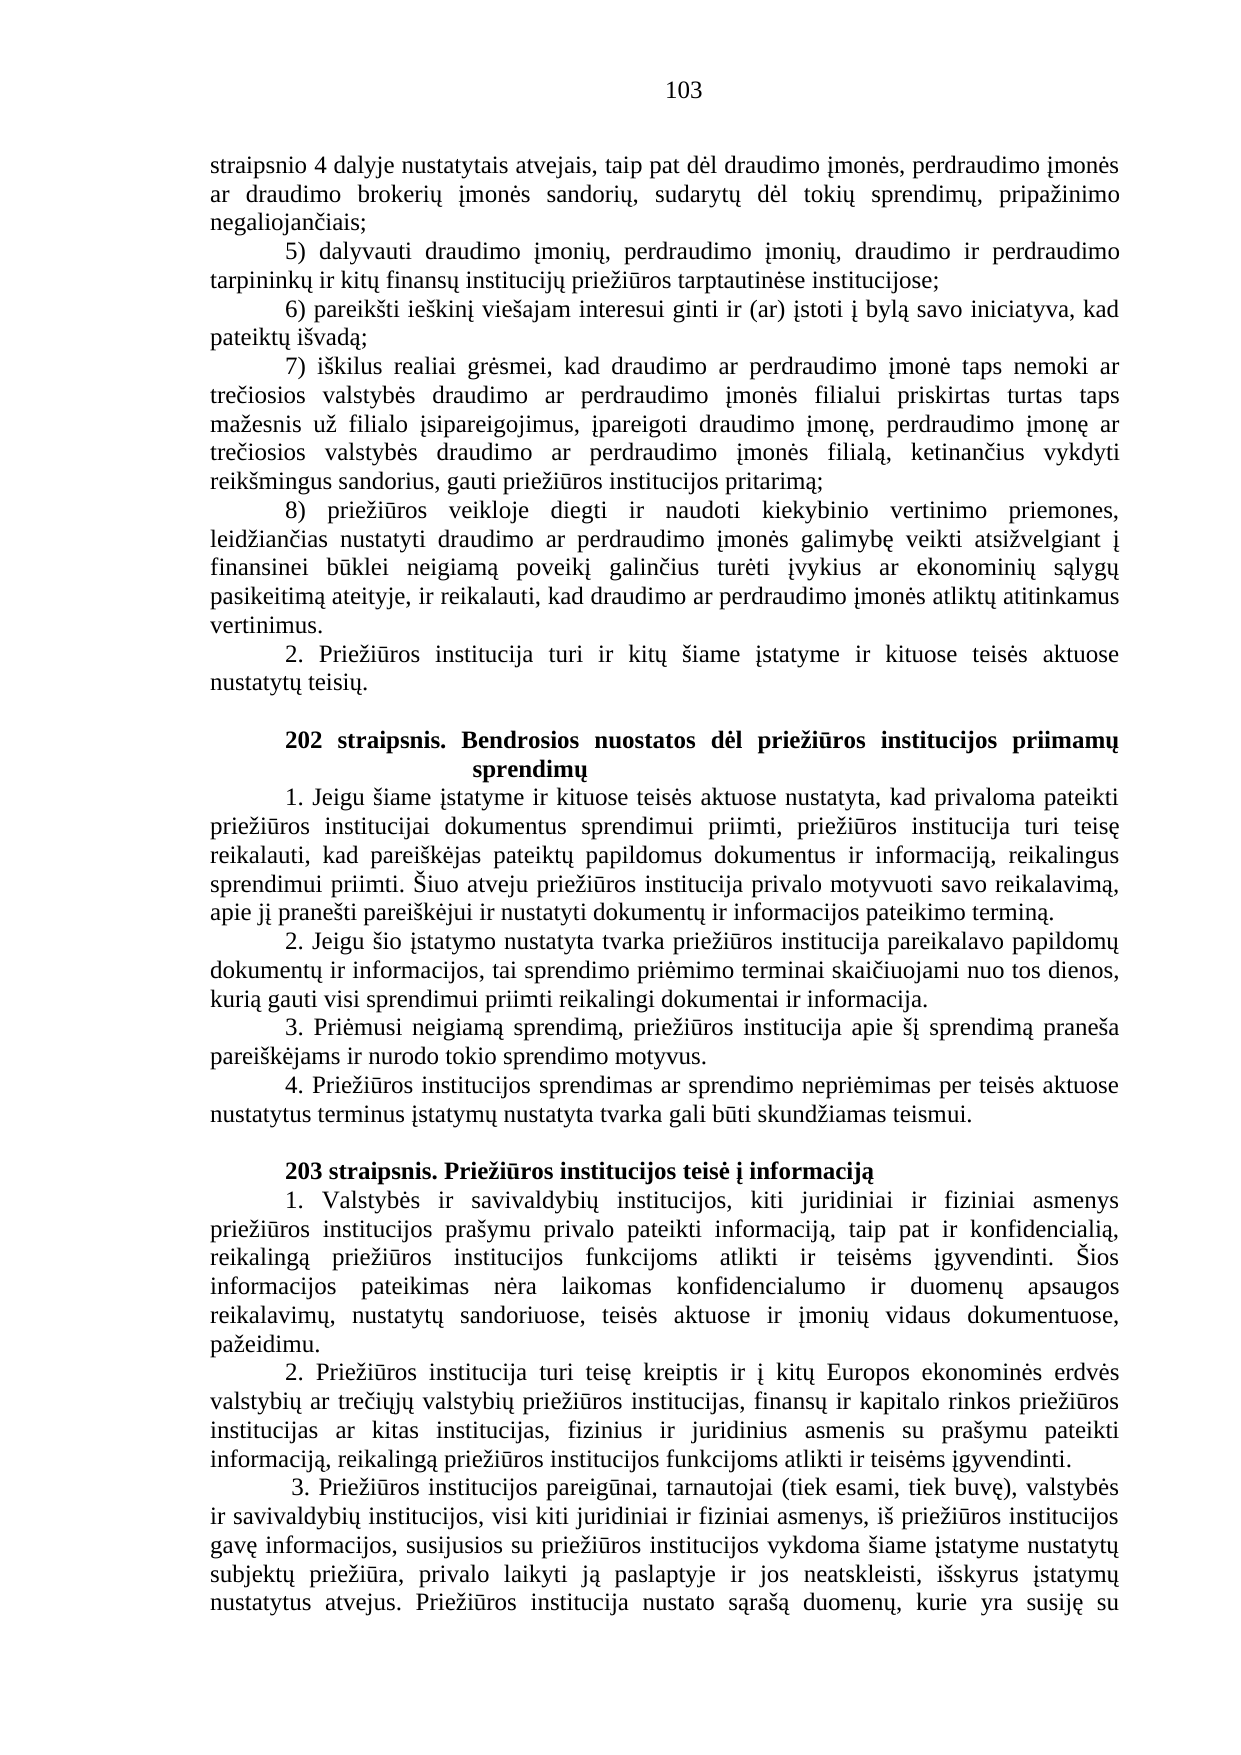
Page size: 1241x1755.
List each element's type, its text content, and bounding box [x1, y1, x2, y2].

text 2. Jeigu šio įstatymo nustatyta tvarka priežiūros institucija pareikalavo papildomų dokumentų ir informacijos, tai sprendimo priėmimo terminai skaičiuojami nuo tos dienos, kurią gauti visi sprendimui priimti reikalingi dokumentai ir informacija. [210, 926, 1120, 1012]
text 5) dalyvauti draudimo įmonių, perdraudimo įmonių, draudimo ir perdraudimo tarpininkų ir kitų finansų institucijų priežiūros tarptautinėse institucijose; [210, 236, 1120, 294]
text 4. Priežiūros institucijos sprendimas ar sprendimo nepriėmimas per teisės aktuose nustatytus terminus įstatymų nustatyta tvarka gali būti skundžiamas teismui. [210, 1070, 1120, 1127]
text 2. Priežiūros institucija turi ir kitų šiame įstatyme ir kituose teisės aktuose nustatytų teisių. [210, 639, 1120, 696]
text 2. Priežiūros institucija turi teisę kreiptis ir į kitų Europos ekonominės erdvės valstybių ar trečiųjų valstybių priežiūros institucijas, finansų ir kapitalo rinkos priežiūros institucijas ar kitas institucijas, fizinius ir juridinius asmenis su prašymu pateikti informaciją, reikalingą priežiūros institucijos funkcijoms atlikti ir teisėms įgyvendinti. [210, 1357, 1120, 1472]
text 8) priežiūros veikloje diegti ir naudoti kiekybinio vertinimo priemones, leidžiančias nustatyti draudimo ar perdraudimo įmonės galimybę veikti atsižvelgiant į finansinei būklei neigiamą poveikį galinčius turėti įvykius ar ekonominių sąlygų pasikeitimą ateityje, ir reikalauti, kad draudimo ar perdraudimo įmonės atliktų atitinkamus vertinimus. [210, 495, 1120, 639]
text 1. Jeigu šiame įstatyme ir kituose teisės aktuose nustatyta, kad privaloma pateikti priežiūros institucijai dokumentus sprendimui priimti, priežiūros institucija turi teisę reikalauti, kad pareiškėjas pateiktų papildomus dokumentus ir informaciją, reikalingus sprendimui priimti. Šiuo atveju priežiūros institucija privalo motyvuoti savo reikalavimą, apie jį pranešti pareiškėjui ir nustatyti dokumentų ir informacijos pateikimo terminą. [210, 782, 1120, 926]
text 6) pareikšti ieškinį viešajam interesui ginti ir (ar) įstoti į bylą savo iniciatyva, kad pateiktų išvadą; [210, 294, 1120, 351]
text straipsnio 4 dalyje nustatytais atvejais, taip pat dėl draudimo įmonės, perdraudimo įmonės ar draudimo brokerių įmonės sandorių, sudarytų dėl tokių sprendimų, pripažinimo negaliojančiais; [210, 150, 1120, 236]
text 1. Valstybės ir savivaldybių institucijos, kiti juridiniai ir fiziniai asmenys priežiūros institucijos prašymu privalo pateikti informaciją, taip pat ir konfidencialią, reikalingą priežiūros institucijos funkcijoms atlikti ir teisėms įgyvendinti. Šios informacijos pateikimas nėra laikomas konfidencialumo ir duomenų apsaugos reikalavimų, nustatytų sandoriuose, teisės aktuose ir įmonių vidaus dokumentuose, pažeidimu. [210, 1185, 1120, 1357]
text 202 straipsnis. Bendrosios nuostatos dėl priežiūros institucijos priimamų sprendimų [285, 725, 1120, 782]
text 3. Priežiūros institucijos pareigūnai, tarnautojai (tiek esami, tiek buvę), valstybės ir savivaldybių institucijos, visi kiti juridiniai ir fiziniai asmenys, iš priežiūros institucijos gavę informacijos, susijusios su priežiūros institucijos vykdoma šiame įstatyme nustatytų subjektų priežiūra, privalo laikyti ją paslaptyje ir jos neatskleisti, išskyrus įstatymų nustatytus atvejus. Priežiūros institucija nustato sąrašą duomenų, kurie yra susiję su [210, 1472, 1120, 1616]
text 3. Priėmusi neigiamą sprendimą, priežiūros institucija apie šį sprendimą praneša pareiškėjams ir nurodo tokio sprendimo motyvus. [210, 1012, 1120, 1070]
text 7) iškilus realiai grėsmei, kad draudimo ar perdraudimo įmonė taps nemoki ar trečiosios valstybės draudimo ar perdraudimo įmonės filialui priskirtas turtas taps mažesnis už filialo įsipareigojimus, įpareigoti draudimo įmonę, perdraudimo įmonę ar trečiosios valstybės draudimo ar perdraudimo įmonės filialą, ketinančius vykdyti reikšmingus sandorius, gauti priežiūros institucijos pritarimą; [210, 351, 1120, 495]
text 203 straipsnis. Priežiūros institucijos teisė į informaciją [210, 1156, 1120, 1185]
